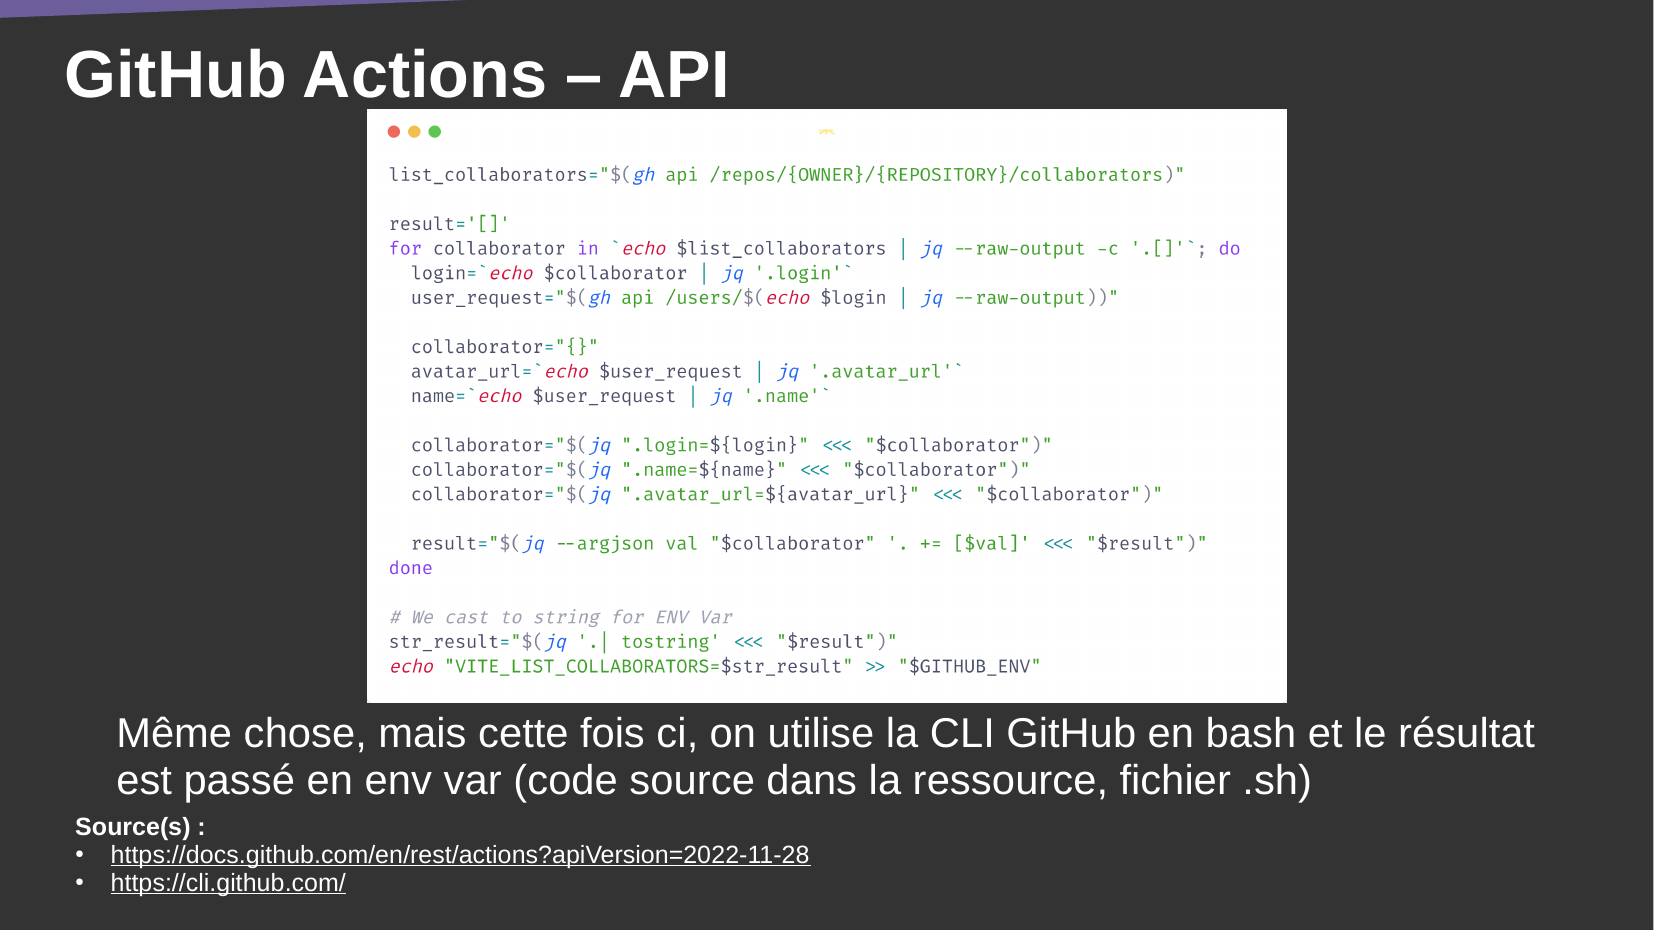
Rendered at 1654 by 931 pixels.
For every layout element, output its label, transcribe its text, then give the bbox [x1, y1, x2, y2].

picture [367, 109, 1287, 703]
text_box Même chose, mais cette fois ci, on utilise la CLI GitHub en bash et le résultat est passé en env var (code source dans la ressource, fichier .sh) [101, 702, 1583, 811]
text_box [0, 0, 467, 18]
title GitHub Actions – API [64, 37, 1577, 119]
text_box Source(s) : https://docs.github.com/en/rest/actions?apiVersion=2022-11-28 https://cli.github.com/ [60, 795, 1595, 905]
